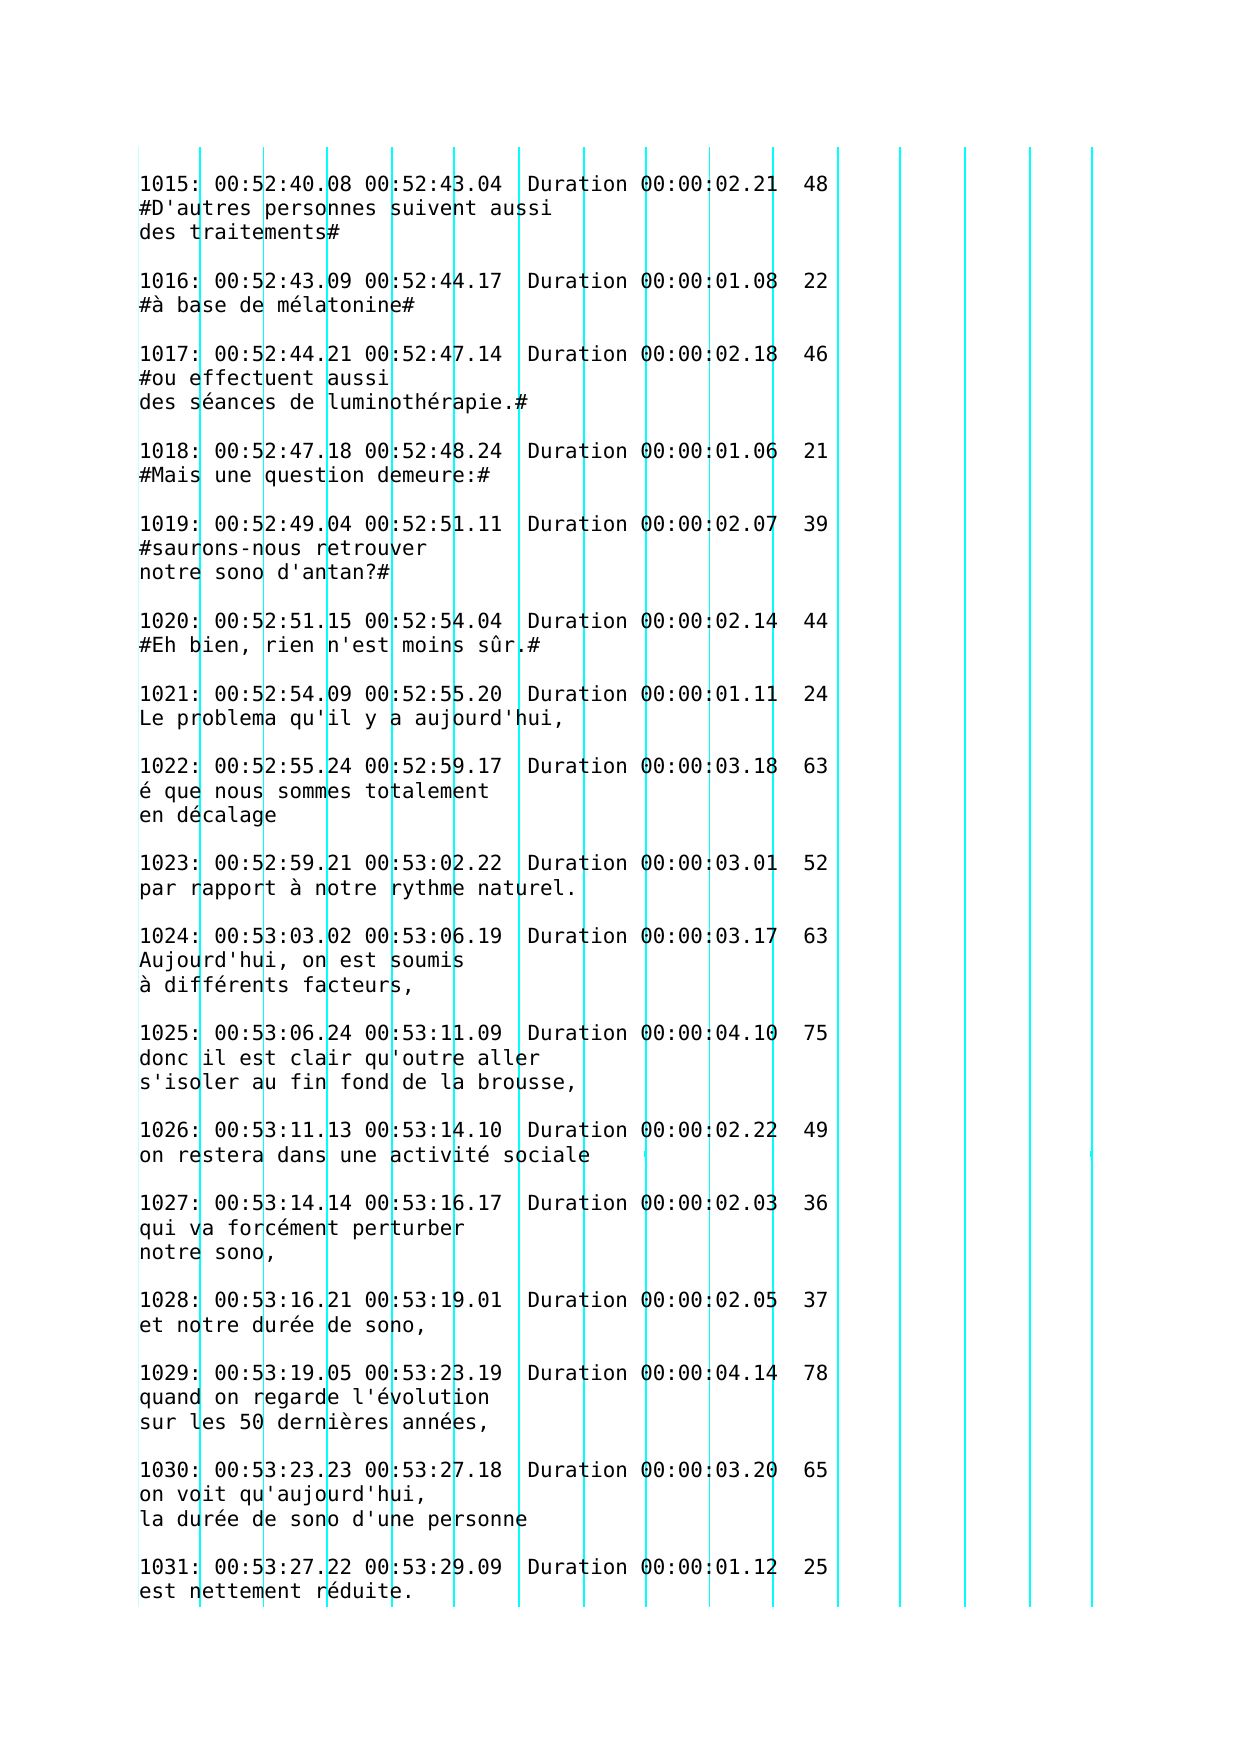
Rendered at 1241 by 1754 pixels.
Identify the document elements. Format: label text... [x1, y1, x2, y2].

text et notre durée de sono, [139, 1313, 1101, 1337]
text des traitements# [139, 220, 1101, 245]
text 1026: 00:53:11.13 00:53:14.10 Duration 00:00:02.22 49 [139, 1118, 1101, 1143]
text en décalage [139, 803, 1101, 827]
text notre sono d'antan?# [139, 560, 1101, 584]
text #saurons-nous retrouver [139, 536, 1101, 560]
text #ou effectuent aussi [139, 366, 1101, 390]
text on restera dans une activité sociale [139, 1143, 1101, 1167]
text 1020: 00:52:51.15 00:52:54.04 Duration 00:00:02.14 44 [139, 609, 1101, 633]
text Le problema qu'il y a aujourd'hui, [139, 706, 1101, 730]
text est nettement réduite. [139, 1579, 1101, 1604]
text 1019: 00:52:49.04 00:52:51.11 Duration 00:00:02.07 39 [139, 512, 1101, 536]
text 1030: 00:53:23.23 00:53:27.18 Duration 00:00:03.20 65 [139, 1458, 1101, 1482]
text 1029: 00:53:19.05 00:53:23.19 Duration 00:00:04.14 78 [139, 1361, 1101, 1385]
text 1016: 00:52:43.09 00:52:44.17 Duration 00:00:01.08 22 [139, 269, 1101, 293]
text la durée de sono d'une personne [139, 1507, 1101, 1531]
text s'isoler au fin fond de la brousse, [139, 1070, 1101, 1094]
text par rapport à notre rythme naturel. [139, 876, 1101, 900]
text 1025: 00:53:06.24 00:53:11.09 Duration 00:00:04.10 75 [139, 1021, 1101, 1046]
text Aujourd'hui, on est soumis [139, 948, 1101, 973]
text é que nous sommes totalement [139, 779, 1101, 803]
text des séances de luminothérapie.# [139, 390, 1101, 414]
text 1018: 00:52:47.18 00:52:48.24 Duration 00:00:01.06 21 [139, 439, 1101, 463]
text #à base de mélatonine# [139, 293, 1101, 317]
text 1023: 00:52:59.21 00:53:02.22 Duration 00:00:03.01 52 [139, 851, 1101, 876]
text notre sono, [139, 1240, 1101, 1264]
text sur les 50 dernières années, [139, 1410, 1101, 1434]
text 1015: 00:52:40.08 00:52:43.04 Duration 00:00:02.21 48 [139, 172, 1101, 196]
text à différents facteurs, [139, 973, 1101, 997]
text #Mais une question demeure:# [139, 463, 1101, 487]
text 1021: 00:52:54.09 00:52:55.20 Duration 00:00:01.11 24 [139, 682, 1101, 706]
text 1022: 00:52:55.24 00:52:59.17 Duration 00:00:03.18 63 [139, 754, 1101, 779]
text on voit qu'aujourd'hui, [139, 1482, 1101, 1507]
text 1017: 00:52:44.21 00:52:47.14 Duration 00:00:02.18 46 [139, 342, 1101, 366]
text 1027: 00:53:14.14 00:53:16.17 Duration 00:00:02.03 36 [139, 1191, 1101, 1216]
picture [138, 147, 1102, 1607]
text #Eh bien, rien n'est moins sûr.# [139, 633, 1101, 657]
text qui va forcément perturber [139, 1216, 1101, 1240]
text #D'autres personnes suivent aussi [139, 196, 1101, 220]
text 1028: 00:53:16.21 00:53:19.01 Duration 00:00:02.05 37 [139, 1288, 1101, 1313]
text donc il est clair qu'outre aller [139, 1046, 1101, 1070]
text 1024: 00:53:03.02 00:53:06.19 Duration 00:00:03.17 63 [139, 924, 1101, 948]
text 1031: 00:53:27.22 00:53:29.09 Duration 00:00:01.12 25 [139, 1555, 1101, 1579]
text quand on regarde l'évolution [139, 1385, 1101, 1410]
